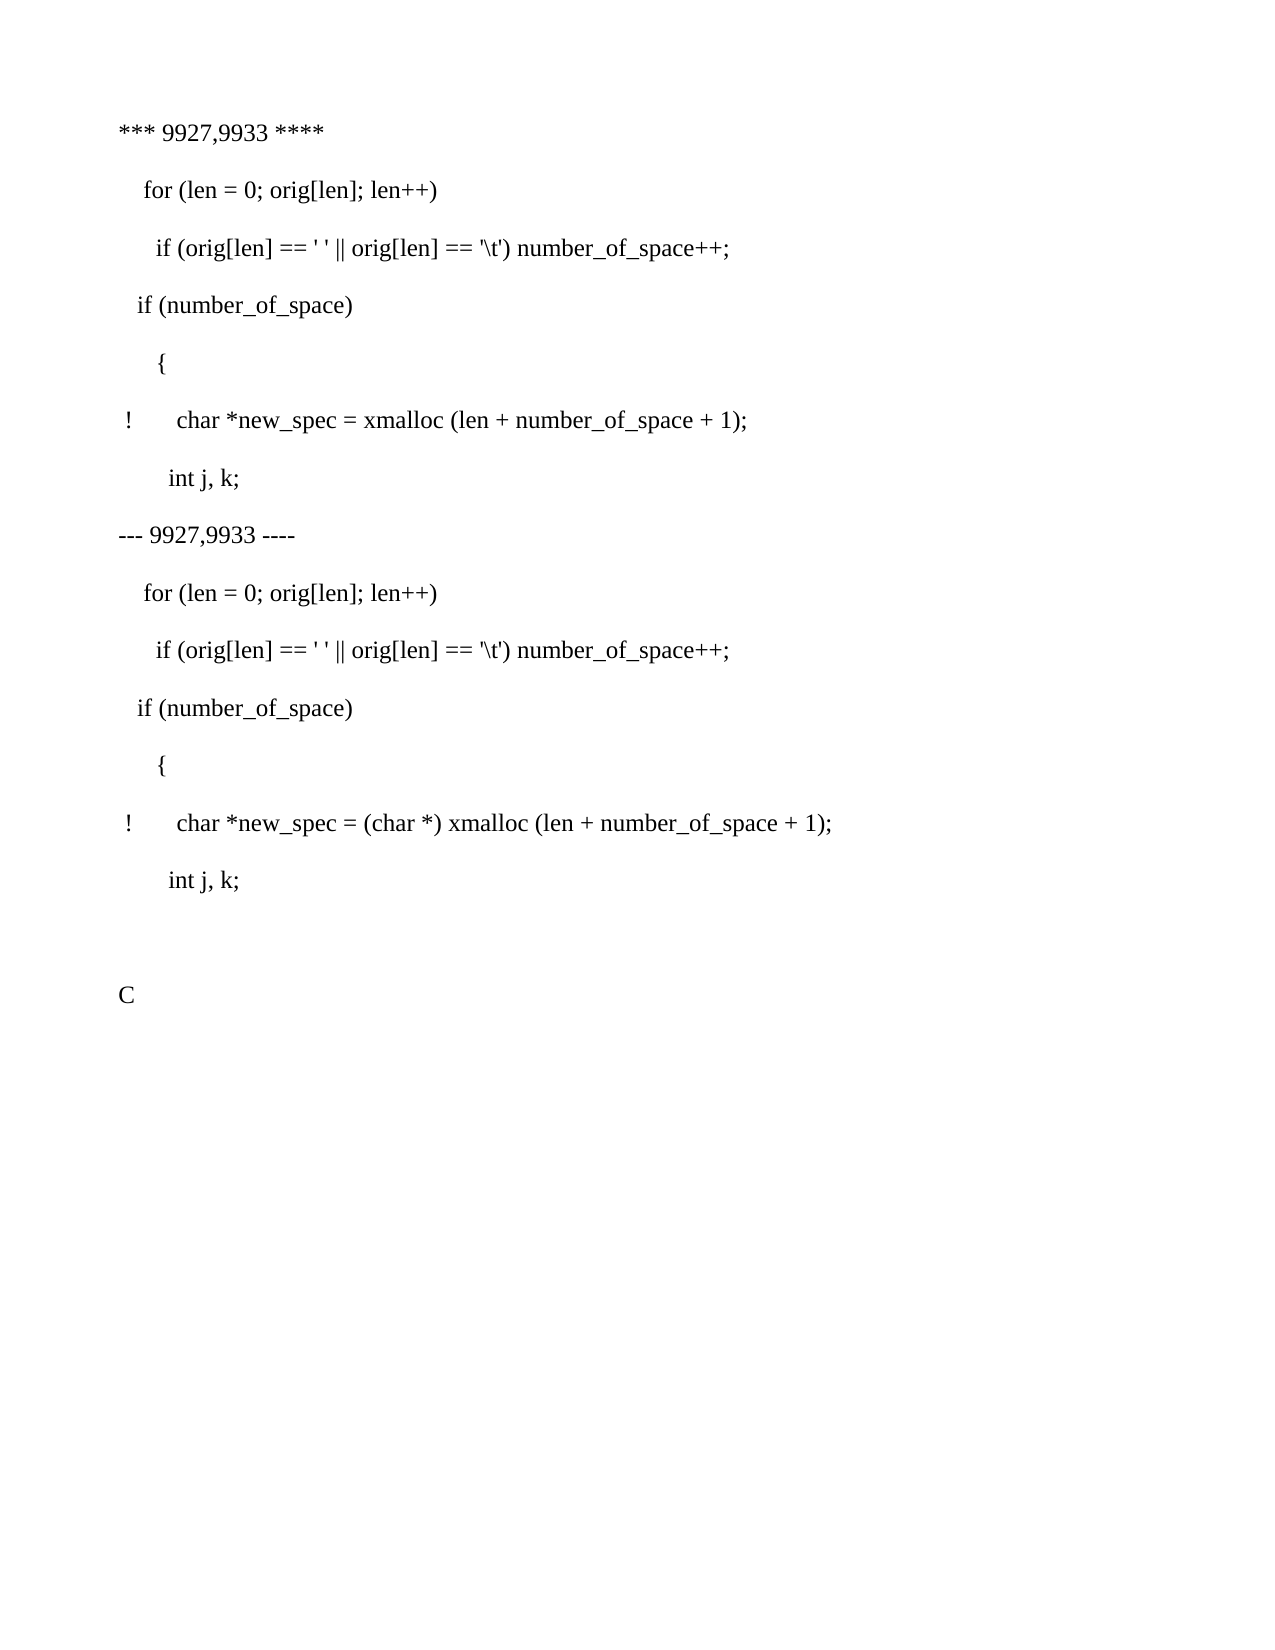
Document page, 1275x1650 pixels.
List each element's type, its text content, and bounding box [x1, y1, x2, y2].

text ! char *new_spec = (char *) xmalloc (len + number_of_space + 1); [118, 808, 1157, 837]
text C [118, 981, 1157, 1009]
text int j, k; [118, 463, 1157, 492]
text int j, k; [118, 866, 1157, 894]
text if (number_of_space) [118, 693, 1157, 722]
text for (len = 0; orig[len]; len++) [118, 578, 1157, 607]
text if (orig[len] == ' ' || orig[len] == '\t') number_of_space++; [118, 233, 1157, 262]
text *** 9927,9933 **** [118, 118, 1157, 147]
text if (orig[len] == ' ' || orig[len] == '\t') number_of_space++; [118, 636, 1157, 664]
text for (len = 0; orig[len]; len++) [118, 176, 1157, 204]
text if (number_of_space) [118, 291, 1157, 319]
text { [118, 348, 1157, 377]
text --- 9927,9933 ---- [118, 521, 1157, 549]
text ! char *new_spec = xmalloc (len + number_of_space + 1); [118, 406, 1157, 434]
text { [118, 751, 1157, 779]
